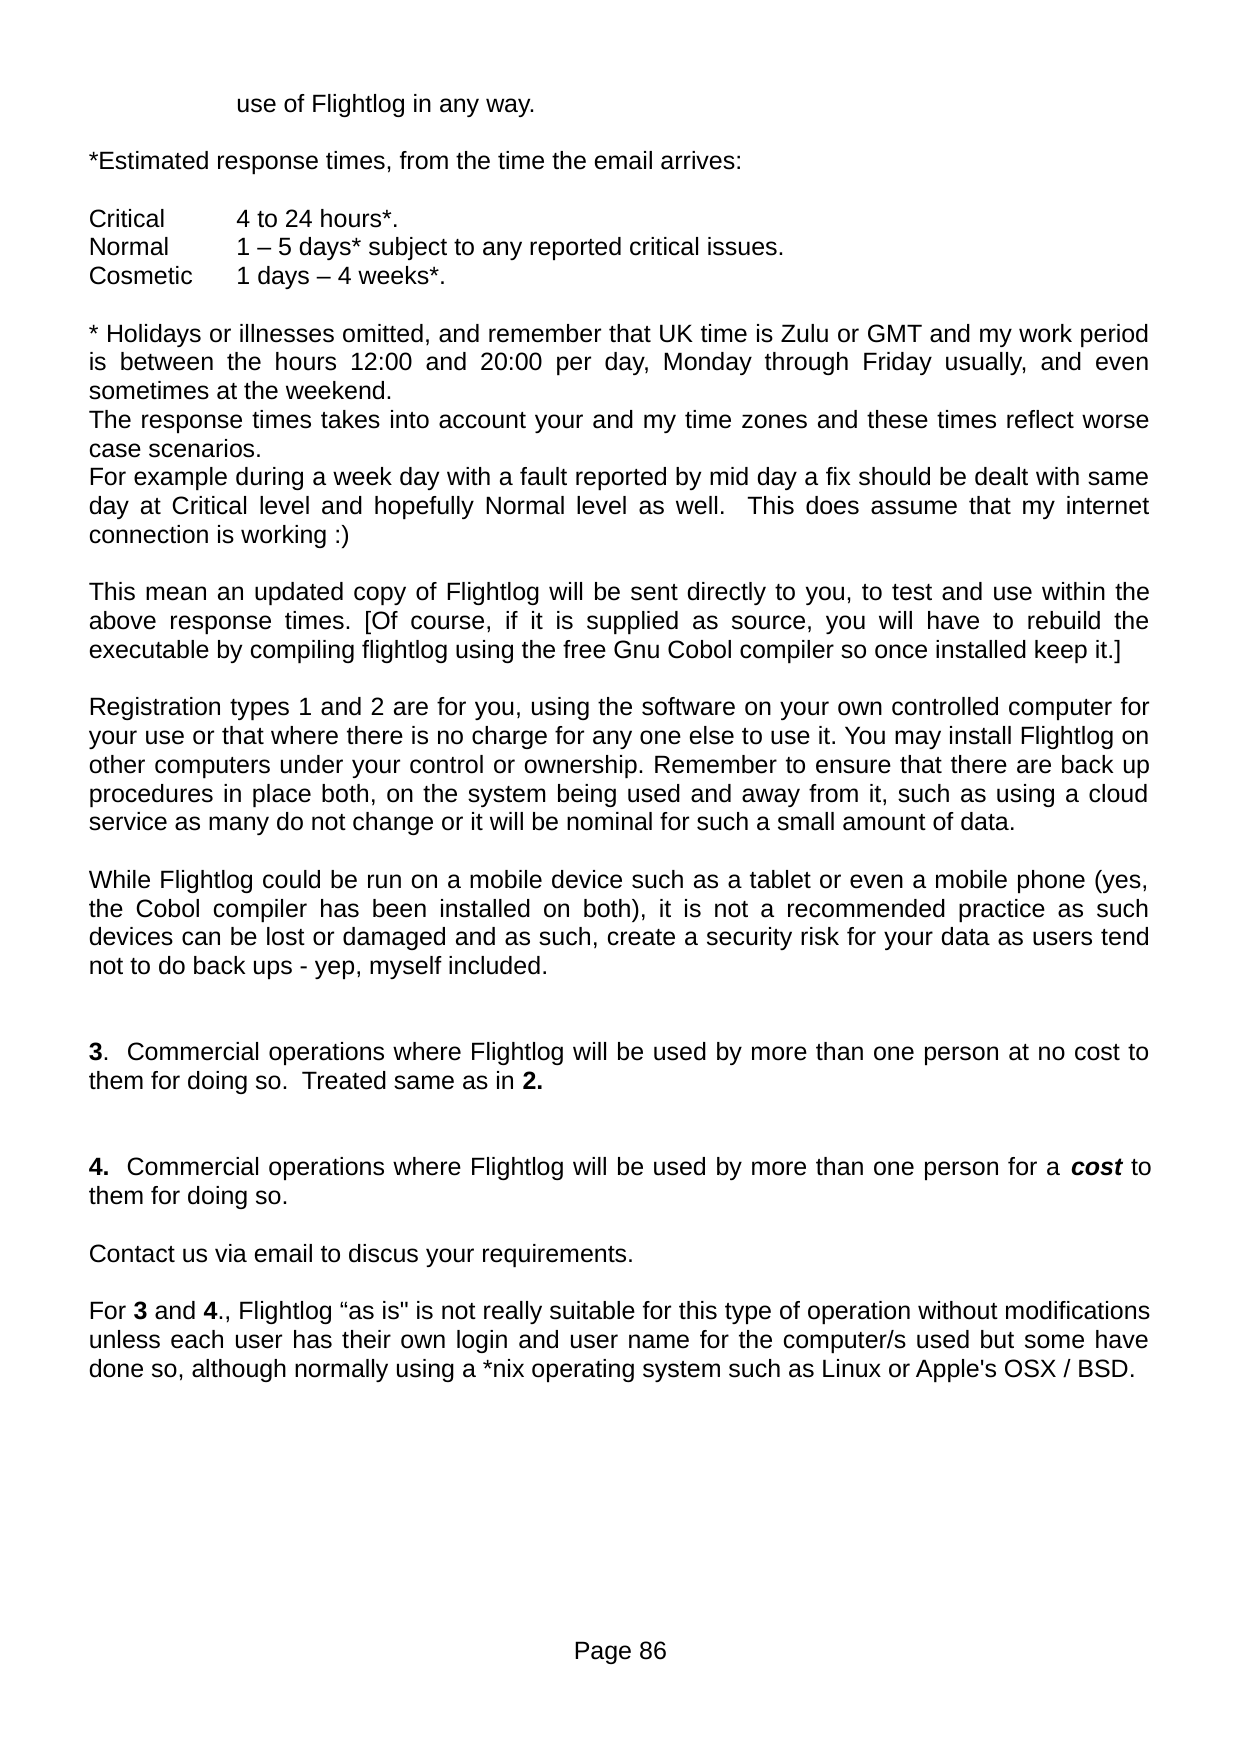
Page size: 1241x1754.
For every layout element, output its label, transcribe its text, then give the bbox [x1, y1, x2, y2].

text 3. Commercial operations where Flightlog will be used by more than one person at no cost to them for doing so. Treated same as in 2. [88, 1037, 1152, 1095]
text The response times takes into account your and my time zones and these times reflect worse case scenarios. [88, 405, 1152, 462]
text While Flightlog could be run on a mobile device such as a tablet or even a mobile phone (yes, the Cobol compiler has been installed on both), it is not a recommended practice as such devices can be lost or damaged and as such, create a security risk for your data as users tend not to do back ups - yep, myself included. [88, 865, 1152, 980]
text Critical 4 to 24 hours*. [88, 203, 1152, 232]
text use of Flightlog in any way. [88, 88, 1152, 117]
text Contact us via email to discus your requirements. [88, 1238, 1152, 1267]
text Cosmetic 1 days – 4 weeks*. [88, 261, 1152, 290]
text *Estimated response times, from the time the email arrives: [88, 146, 1152, 175]
text For example during a week day with a fault reported by mid day a fix should be dealt with same day at Critical level and hopefully Normal level as well. This does assume that my internet connection is working :) [88, 462, 1152, 548]
text Normal 1 – 5 days* subject to any reported critical issues. [88, 232, 1152, 261]
text This mean an updated copy of Flightlog will be sent directly to you, to test and use within the above response times. [Of course, if it is supplied as source, you will have to rebuild the executable by compiling flightlog using the free Gnu Cobol compiler so once installed keep it.] [88, 577, 1152, 663]
text Registration types 1 and 2 are for you, using the software on your own controlled computer for your use or that where there is no charge for any one else to use it. You may install Flightlog on other computers under your control or ownership. Remember to ensure that there are back up procedures in place both, on the system being used and away from it, such as using a cloud service as many do not change or it will be nominal for such a small amount of data. [88, 692, 1152, 836]
text For 3 and 4., Flightlog “as is" is not really suitable for this type of operation without modifications unless each user has their own login and user name for the computer/s used but some have done so, although normally using a *nix operating system such as Linux or Apple's OSX / BSD. [88, 1296, 1152, 1382]
text 4. Commercial operations where Flightlog will be used by more than one person for a cost to them for doing so. [88, 1152, 1152, 1210]
text * Holidays or illnesses omitted, and remember that UK time is Zulu or GMT and my work period is between the hours 12:00 and 20:00 per day, Monday through Friday usually, and even sometimes at the weekend. [88, 318, 1152, 405]
